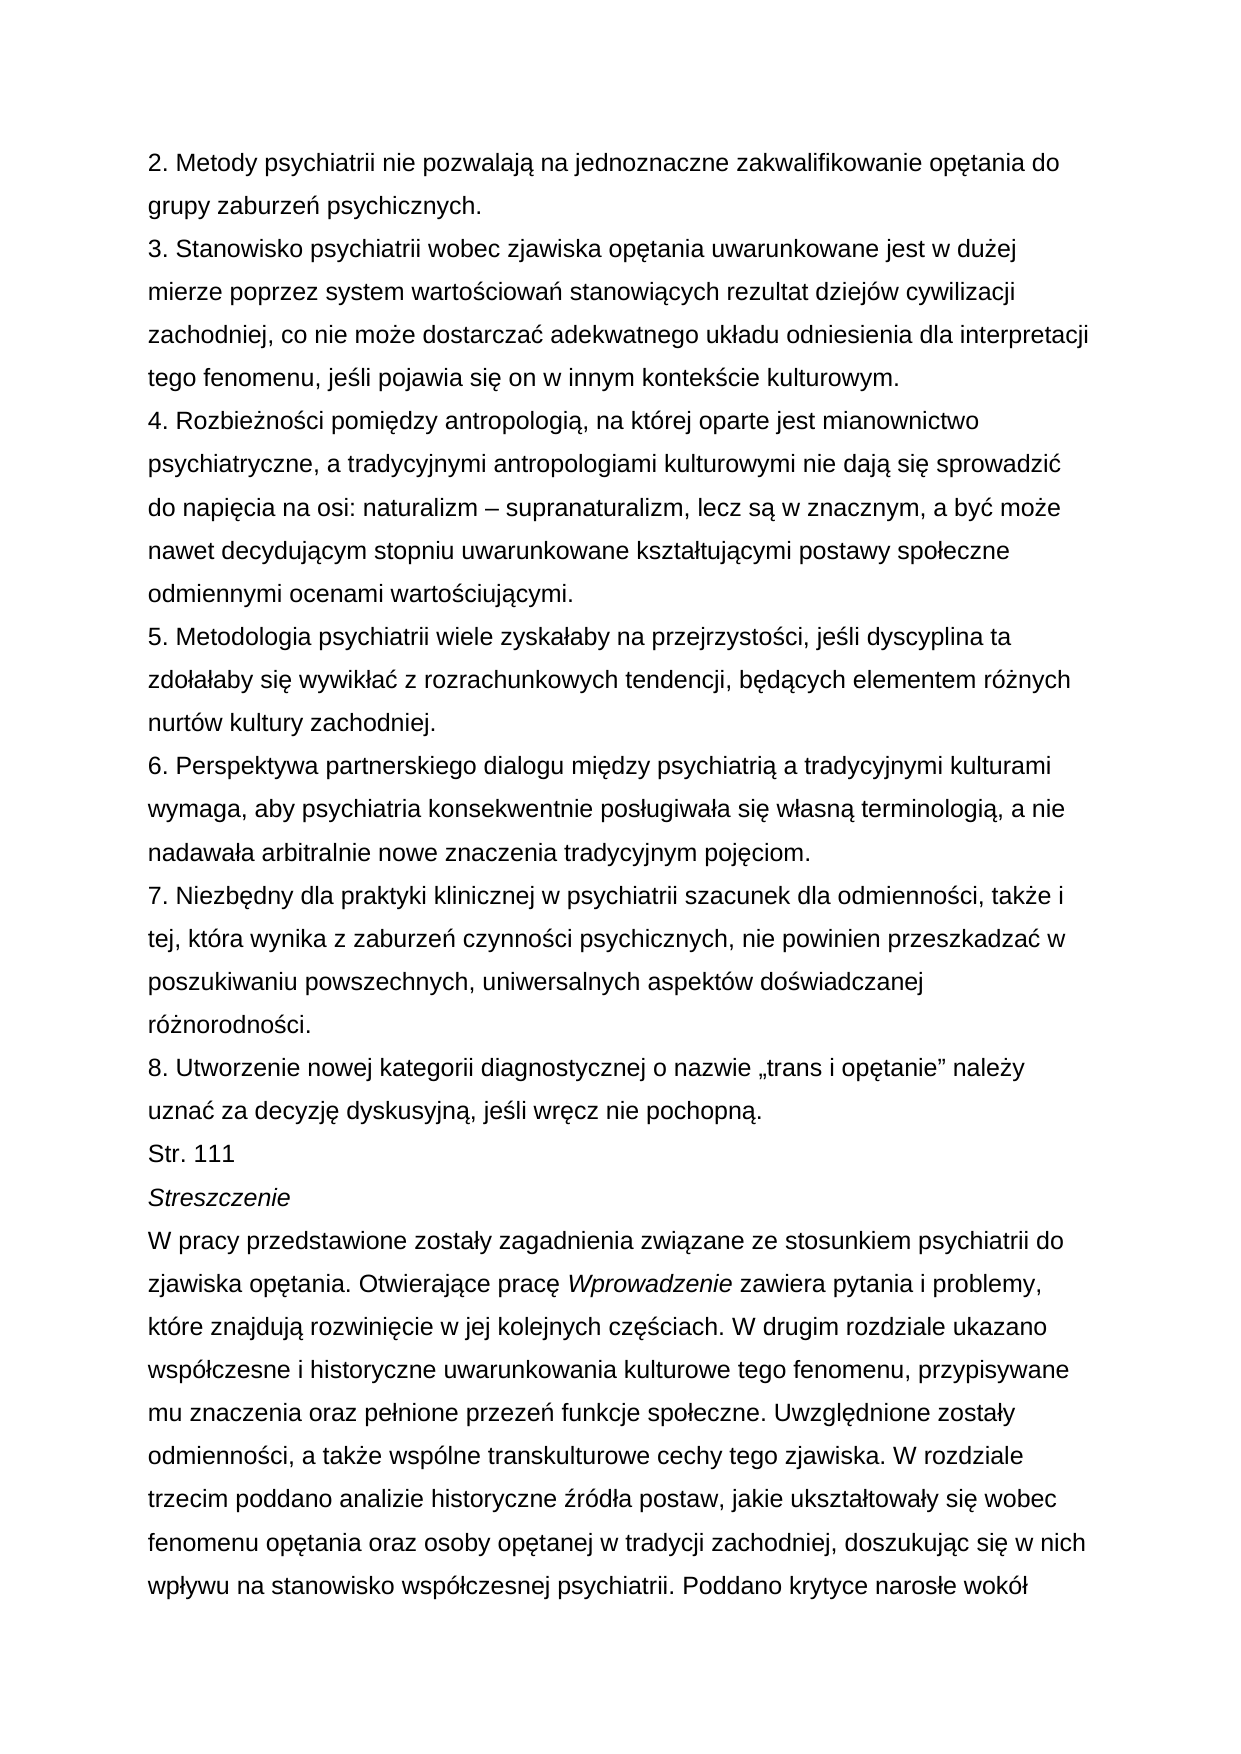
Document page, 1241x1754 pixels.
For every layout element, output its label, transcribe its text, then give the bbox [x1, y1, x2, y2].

text 8. Utworzenie nowej kategorii diagnostycznej o nazwie „trans i opętanie” należy uznać za decyzję dyskusyjną, jeśli wręcz nie pochopną. [148, 1053, 1093, 1125]
text 2. Metody psychiatrii nie pozwalają na jednoznaczne zakwalifikowanie opętania do grupy zaburzeń psychicznych. [148, 148, 1093, 219]
text 4. Rozbieżności pomiędzy antropologią, na której oparte jest mianownictwo psychiatryczne, a tradycyjnymi antropologiami kulturowymi nie dają się sprowadzić do napięcia na osi: naturalizm – supranaturalizm, lecz są w znacznym, a być może nawet decydującym stopniu uwarunkowane kształtującymi postawy społeczne odmiennymi ocenami wartościującymi. [148, 406, 1093, 608]
text 6. Perspektywa partnerskiego dialogu między psychiatrią a tradycyjnymi kulturami wymaga, aby psychiatria konsekwentnie posługiwała się własną terminologią, a nie nadawała arbitralnie nowe znaczenia tradycyjnym pojęciom. [148, 751, 1093, 866]
subtitle Streszczenie [148, 1183, 1093, 1211]
text 3. Stanowisko psychiatrii wobec zjawiska opętania uwarunkowane jest w dużej mierze poprzez system wartościowań stanowiących rezultat dziejów cywilizacji zachodniej, co nie może dostarczać adekwatnego układu odniesienia dla interpretacji tego fenomenu, jeśli pojawia się on w innym kontekście kulturowym. [148, 234, 1093, 392]
text 7. Niezbędny dla praktyki klinicznej w psychiatrii szacunek dla odmienności, także i tej, która wynika z zaburzeń czynności psychicznych, nie powinien przeszkadzać w poszukiwaniu powszechnych, uniwersalnych aspektów doświadczanej różnorodności. [148, 881, 1093, 1039]
text 5. Metodologia psychiatrii wiele zyskałaby na przejrzystości, jeśli dyscyplina ta zdołałaby się wywikłać z rozrachunkowych tendencji, będących elementem różnych nurtów kultury zachodniej. [148, 622, 1093, 737]
text W pracy przedstawione zostały zagadnienia związane ze stosunkiem psychiatrii do zjawiska opętania. Otwierające pracę Wprowadzenie zawiera pytania i problemy, które znajdują rozwinięcie w jej kolejnych częściach. W drugim rozdziale ukazano współczesne i historyczne uwarunkowania kulturowe tego fenomenu, przypisywane mu znaczenia oraz pełnione przezeń funkcje społeczne. Uwzględnione zostały odmienności, a także wspólne transkulturowe cechy tego zjawiska. W rozdziale trzecim poddano analizie historyczne źródła postaw, jakie ukształtowały się wobec fenomenu opętania oraz osoby opętanej w tradycji zachodniej, doszukując się w nich wpływu na stanowisko współczesnej psychiatrii. Poddano krytyce narosłe wokół [148, 1226, 1093, 1599]
text Str. 111 [148, 1139, 1093, 1168]
